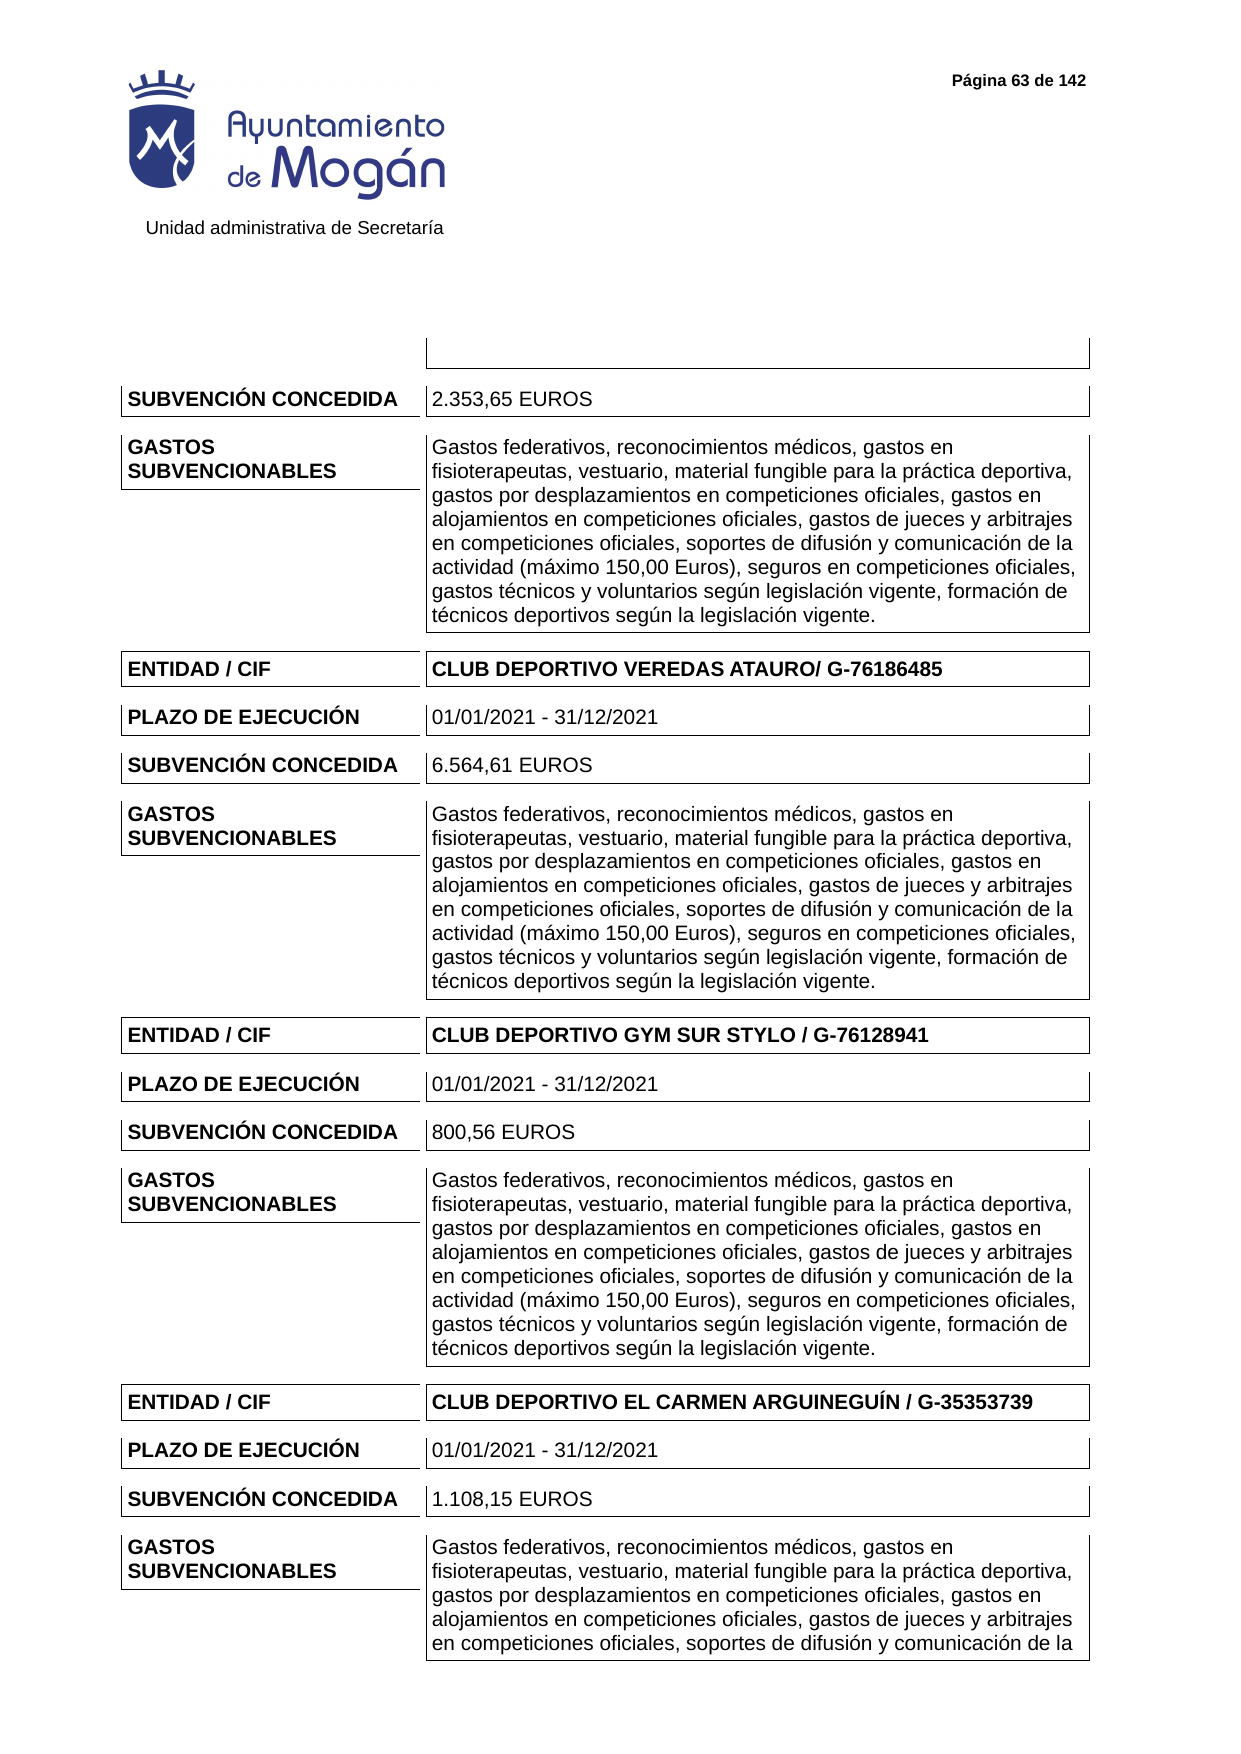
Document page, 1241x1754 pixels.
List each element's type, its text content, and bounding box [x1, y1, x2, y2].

table_header CLUB DEPORTIVO VEREDAS ATAURO/ G-76186485 [423, 648, 1092, 702]
table_header CLUB DEPORTIVO GYM SUR STYLO / G-76128941 [423, 1014, 1092, 1069]
table_cell PLAZO DE EJECUCIÓN [118, 1435, 423, 1483]
table_cell 1.108,15 EUROS [423, 1484, 1092, 1532]
table_cell Gastos federativos, reconocimientos médicos, gastos en fisioterapeutas, vestuario, material fungible para la práctica deportiva, gastos por desplazamientos en competiciones oficiales, gastos en alojamientos en competiciones oficiales, gastos de jueces y arbitrajes en competiciones oficiales, soportes de difusión y comunicación de la actividad (máximo 150,00 Euros), seguros en competiciones oficiales, gastos técnicos y voluntarios según legislación vigente, formación de técnicos deportivos según la legislación vigente. [423, 799, 1092, 1014]
table_cell 01/01/2021 - 31/12/2021 [423, 1069, 1092, 1117]
table_cell 01/01/2021 - 31/12/2021 [423, 1435, 1092, 1483]
table_cell GASTOS SUBVENCIONABLES [118, 1532, 423, 1663]
table_cell Gastos federativos, reconocimientos médicos, gastos en fisioterapeutas, vestuario, material fungible para la práctica deportiva, gastos por desplazamientos en competiciones oficiales, gastos en alojamientos en competiciones oficiales, gastos de jueces y arbitrajes en competiciones oficiales, soportes de difusión y comunicación de la actividad (máximo 150,00 Euros), seguros en competiciones oficiales, gastos técnicos y voluntarios según legislación vigente, formación de técnicos deportivos según la legislación vigente. [423, 432, 1092, 648]
table_cell GASTOS SUBVENCIONABLES [118, 1165, 423, 1381]
table_header ENTIDAD / CIF [118, 648, 423, 702]
table_cell PLAZO DE EJECUCIÓN [118, 702, 423, 750]
table_cell GASTOS SUBVENCIONABLES [118, 799, 423, 1014]
table_cell SUBVENCIÓN CONCEDIDA [118, 750, 423, 798]
table_header CLUB DEPORTIVO EL CARMEN ARGUINEGUÍN / G-35353739 [423, 1381, 1092, 1435]
picture [128, 70, 445, 206]
table_cell [423, 335, 1092, 383]
table_cell Gastos federativos, reconocimientos médicos, gastos en fisioterapeutas, vestuario, material fungible para la práctica deportiva, gastos por desplazamientos en competiciones oficiales, gastos en alojamientos en competiciones oficiales, gastos de jueces y arbitrajes en competiciones oficiales, soportes de difusión y comunicación de la actividad (máximo 150,00 Euros), seguros en competiciones oficiales, gastos técnicos y voluntarios según legislación vigente, formación de técnicos deportivos según la legislación vigente. [423, 1165, 1092, 1381]
table_cell 01/01/2021 - 31/12/2021 [423, 702, 1092, 750]
table_cell GASTOS SUBVENCIONABLES [118, 432, 423, 648]
table_cell 2.353,65 EUROS [423, 384, 1092, 432]
table_header ENTIDAD / CIF [118, 1014, 423, 1069]
table_cell PLAZO DE EJECUCIÓN [118, 1069, 423, 1117]
table_header ENTIDAD / CIF [118, 1381, 423, 1435]
table_cell 800,56 EUROS [423, 1117, 1092, 1165]
table_cell SUBVENCIÓN CONCEDIDA [118, 1117, 423, 1165]
table_cell Gastos federativos, reconocimientos médicos, gastos en fisioterapeutas, vestuario, material fungible para la práctica deportiva, gastos por desplazamientos en competiciones oficiales, gastos en alojamientos en competiciones oficiales, gastos de jueces y arbitrajes en competiciones oficiales, soportes de difusión y comunicación de la [423, 1532, 1092, 1663]
table_cell 6.564,61 EUROS [423, 750, 1092, 798]
table_cell SUBVENCIÓN CONCEDIDA [118, 384, 423, 432]
table_cell [118, 335, 423, 383]
table_cell SUBVENCIÓN CONCEDIDA [118, 1484, 423, 1532]
